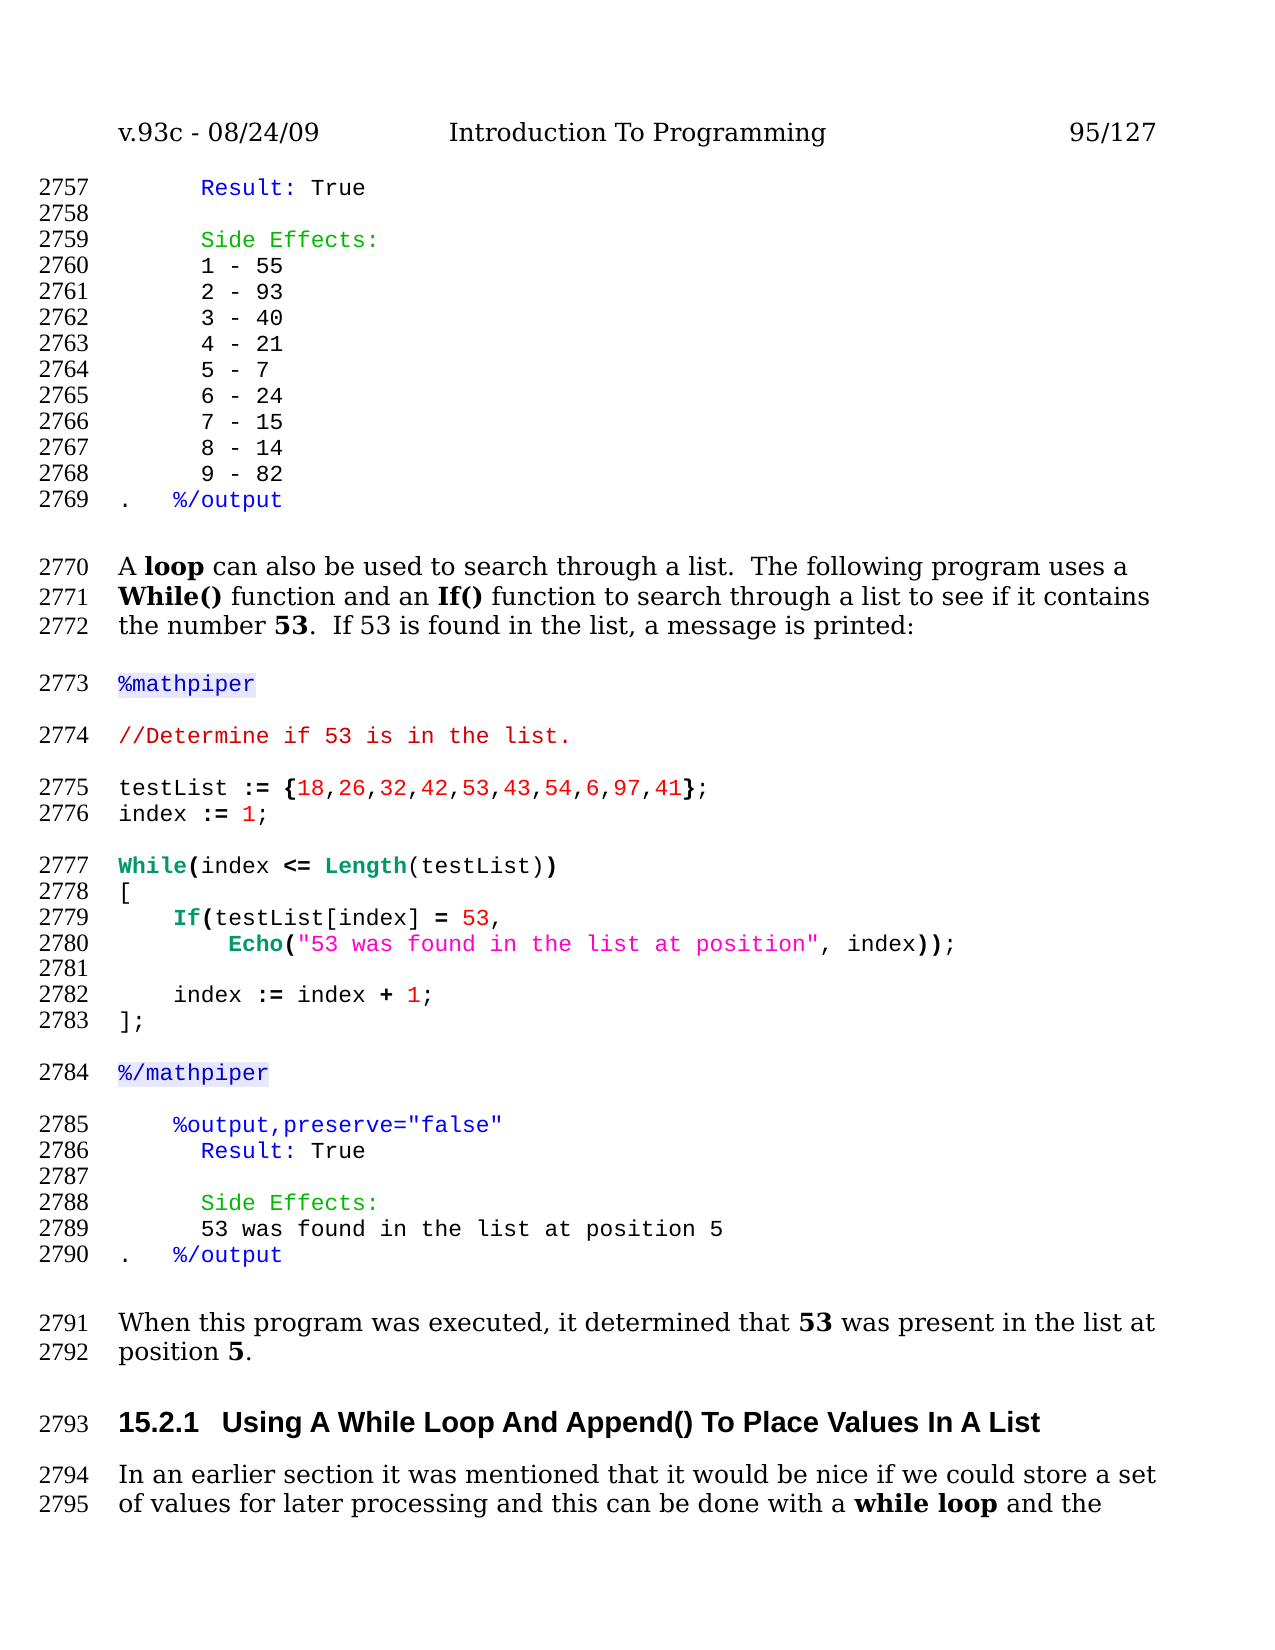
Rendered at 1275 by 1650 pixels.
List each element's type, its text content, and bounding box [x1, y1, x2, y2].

text While(index <= Length(testList)) [118, 854, 1157, 880]
text ]; [118, 1010, 1157, 1036]
text Result: True [118, 177, 1157, 203]
text 6 - 24 [118, 384, 1157, 410]
text . %/output [118, 488, 1157, 514]
text 5 - 7 [118, 358, 1157, 384]
text When this program was executed, it determined that 53 was present in the list at position 5. [118, 1307, 1157, 1366]
text index := index + 1; [118, 984, 1157, 1010]
text In an earlier section it was mentioned that it would be nice if we could store a set of values for later processing and this can be done with a while loop and the [118, 1460, 1157, 1518]
text [ [118, 880, 1157, 906]
text 4 - 21 [118, 332, 1157, 358]
text 7 - 15 [118, 410, 1157, 436]
text . %/output [118, 1243, 1157, 1269]
text 9 - 82 [118, 462, 1157, 488]
text %output,preserve="false" [118, 1113, 1157, 1139]
text %/mathpiper [118, 1062, 1157, 1087]
text 53 was found in the list at position 5 [118, 1217, 1157, 1243]
subtitle Using A While Loop And Append() To Place Values In A List [118, 1405, 1157, 1439]
text Result: True [118, 1139, 1157, 1165]
text 2 - 93 [118, 281, 1157, 306]
text 8 - 14 [118, 436, 1157, 462]
text 3 - 40 [118, 306, 1157, 332]
text Echo("53 was found in the list at position", index)); [118, 932, 1157, 958]
text Side Effects: [118, 229, 1157, 254]
text index := 1; [118, 802, 1157, 828]
text //Determine if 53 is in the list. [118, 724, 1157, 750]
text Side Effects: [118, 1191, 1157, 1217]
text %mathpiper [118, 672, 1157, 698]
text If(testList[index] = 53, [118, 906, 1157, 932]
text 1 - 55 [118, 254, 1157, 281]
text A loop can also be used to search through a list. The following program uses a While() function and an If() function to search through a list to see if it contains the number 53. If 53 is found in the list, a message is printed: [118, 552, 1157, 641]
text testList := {18,26,32,42,53,43,54,6,97,41}; [118, 776, 1157, 802]
